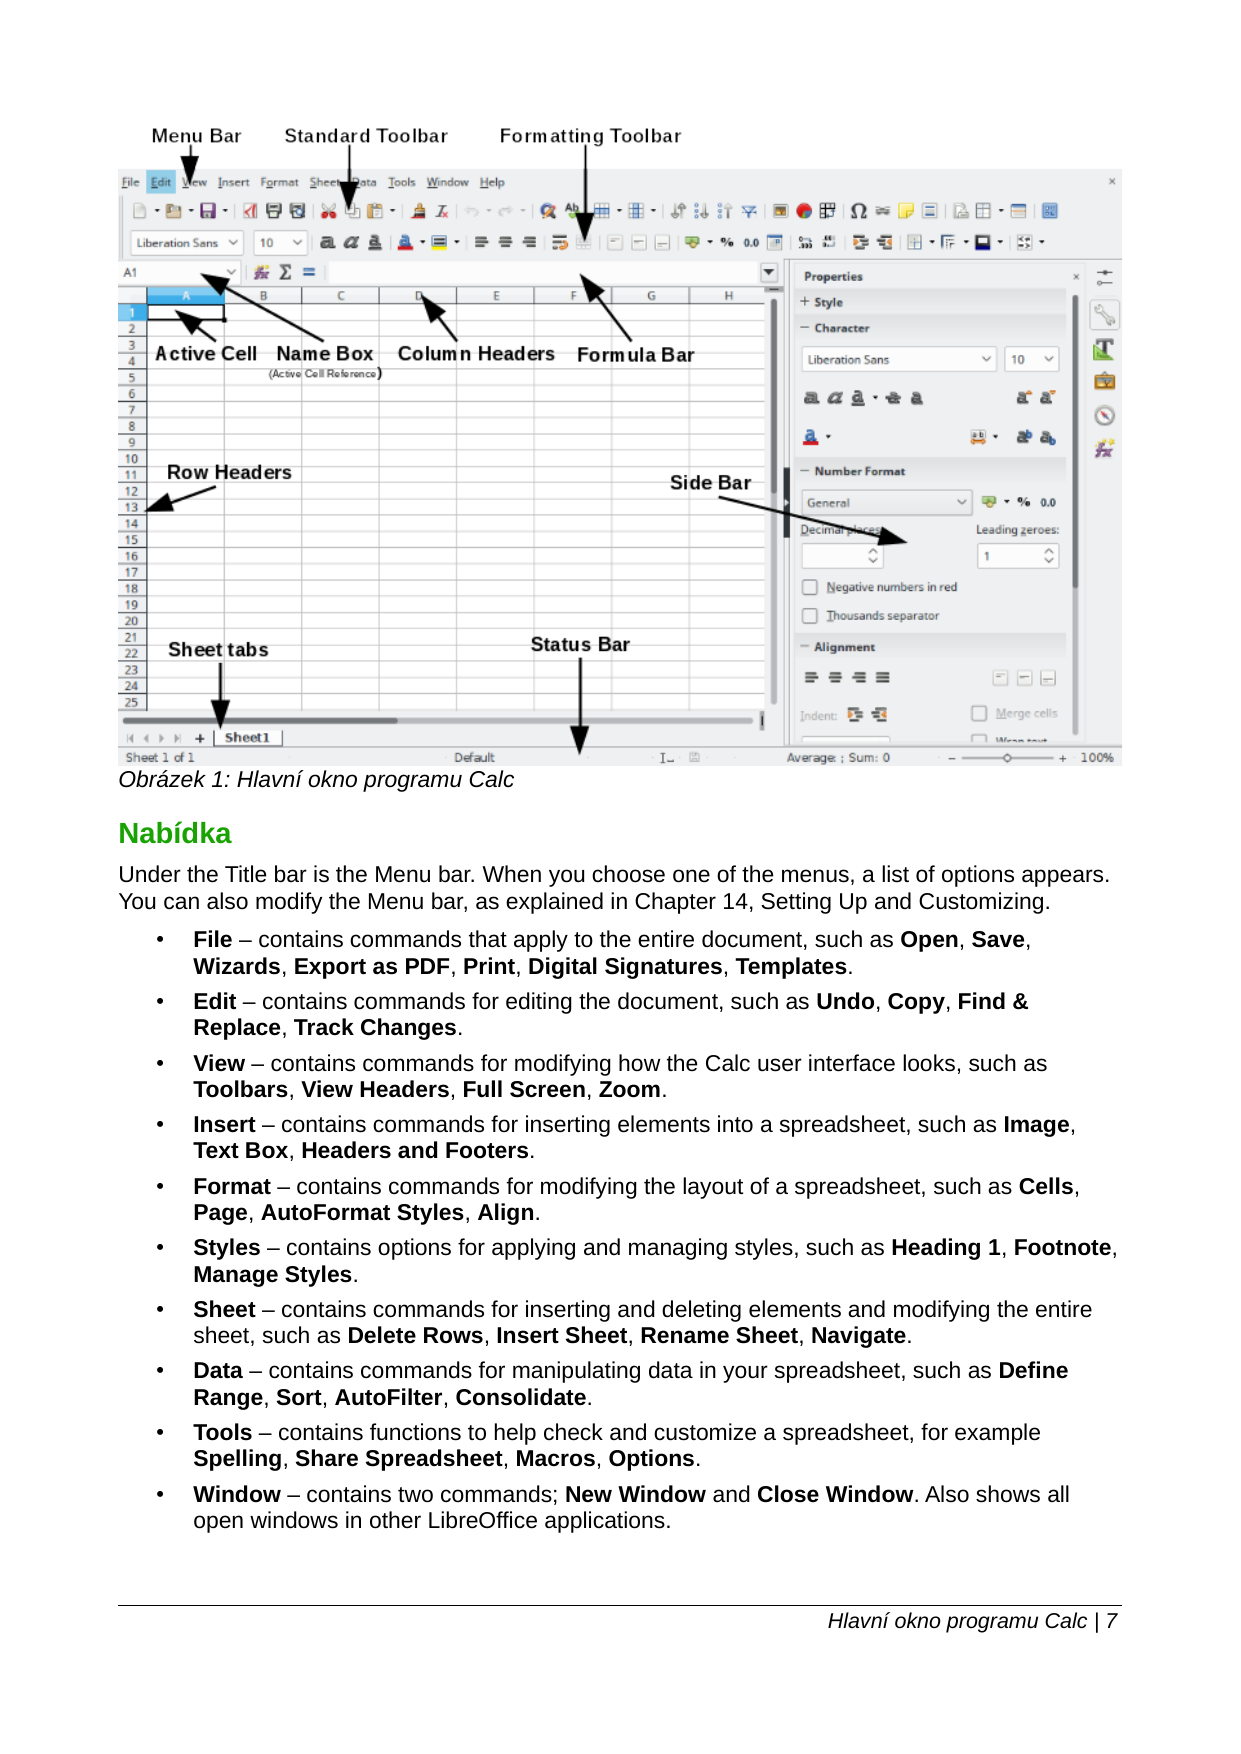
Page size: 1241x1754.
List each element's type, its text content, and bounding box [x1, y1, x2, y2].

list File – contains commands that apply to the entire document, such as Open, Save, Wizards, Export as PDF, Print, Digital Signatures, Templates. [156, 926, 1122, 979]
subtitle Nabídka [118, 816, 1122, 849]
text Under the Title bar is the Menu bar. When you choose one of the menus, a list of options appears. You can also modify the Menu bar, as explained in Chapter 14, Setting Up and Customizing. [118, 861, 1122, 914]
picture [118, 118, 1123, 766]
text Obrázek 1: Hlavní okno programu Calc [118, 766, 1122, 792]
list View – contains commands for modifying how the Calc user interface looks, such as Toolbars, View Headers, Full Screen, Zoom. [156, 1049, 1122, 1102]
list Insert – contains commands for inserting elements into a spreadsheet, such as Image, Text Box, Headers and Footers. [156, 1111, 1122, 1164]
list Window – contains two commands; New Window and Close Window. Also shows all open windows in other LibreOffice applications. [156, 1481, 1122, 1533]
list Edit – contains commands for editing the document, such as Undo, Copy, Find & Replace, Track Changes. [156, 988, 1122, 1041]
list Sheet – contains commands for inserting and deleting elements and modifying the entire sheet, such as Delete Rows, Insert Sheet, Rename Sheet, Navigate. [156, 1296, 1122, 1348]
list Tools – contains functions to help check and customize a spreadsheet, for example Spelling, Share Spreadsheet, Macros, Options. [156, 1419, 1122, 1472]
list Styles – contains options for applying and managing styles, such as Heading 1, Footnote, Manage Styles. [156, 1234, 1122, 1287]
list Data – contains commands for manipulating data in your spreadsheet, such as Define Range, Sort, AutoFilter, Consolidate. [156, 1357, 1122, 1410]
list Format – contains commands for modifying the layout of a spreadsheet, such as Cells, Page, AutoFormat Styles, Align. [156, 1173, 1122, 1225]
